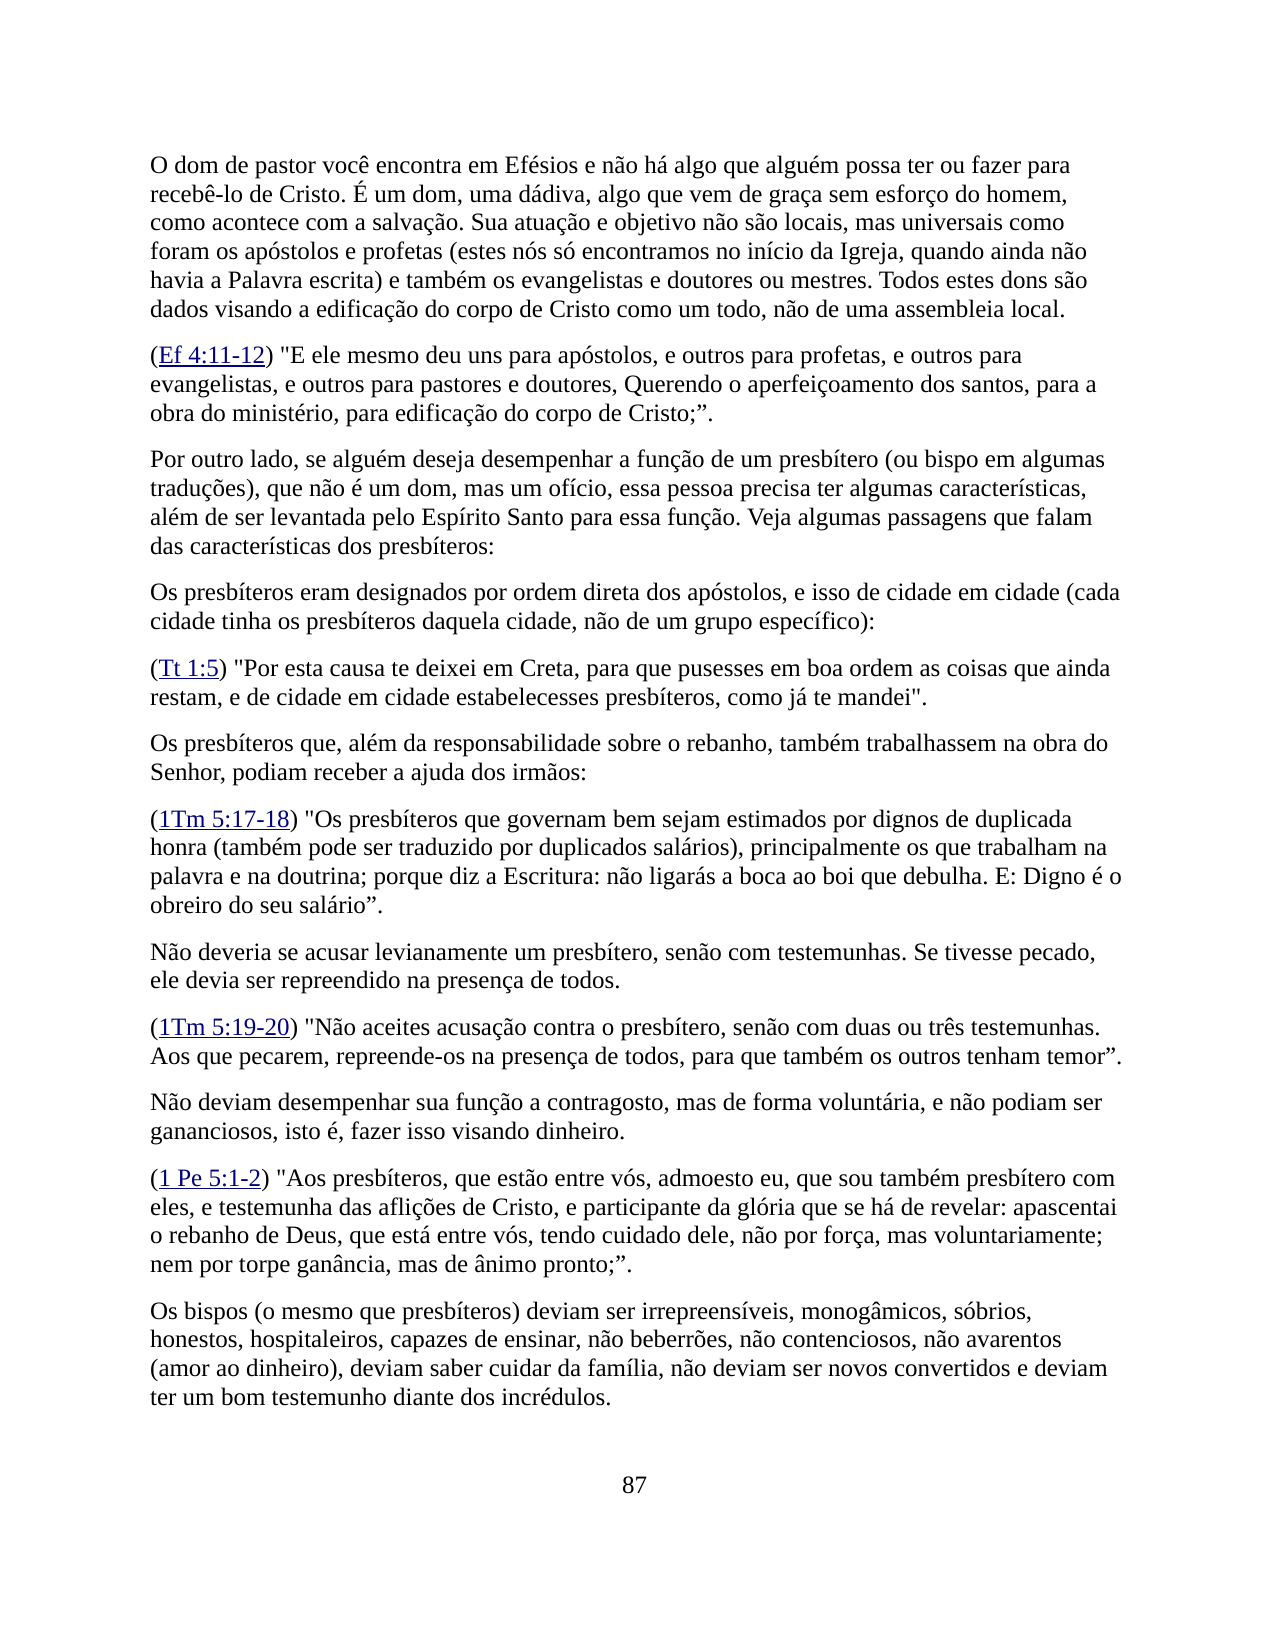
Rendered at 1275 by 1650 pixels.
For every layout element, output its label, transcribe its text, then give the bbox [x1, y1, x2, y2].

text Não deviam desempenhar sua função a contragosto, mas de forma voluntária, e não podiam ser gananciosos, isto é, fazer isso visando dinheiro. [150, 1087, 1125, 1145]
text (Tt 1:5) "Por esta causa te deixei em Creta, para que pusesses em boa ordem as coisas que ainda restam, e de cidade em cidade estabelecesses presbíteros, como já te mandei". [150, 653, 1125, 710]
text (1Tm 5:19-20) "Não aceites acusação contra o presbítero, senão com duas ou três testemunhas. Aos que pecarem, repreende-os na presença de todos, para que também os outros tenham temor”. [150, 1012, 1125, 1069]
text Por outro lado, se alguém deseja desempenhar a função de um presbítero (ou bispo em algumas traduções), que não é um dom, mas um ofício, essa pessoa precisa ter algumas características, além de ser levantada pelo Espírito Santo para essa função. Veja algumas passagens que falam das características dos presbíteros: [150, 444, 1125, 559]
text (1Tm 5:17-18) "Os presbíteros que governam bem sejam estimados por dignos de duplicada honra (também pode ser traduzido por duplicados salários), principalmente os que trabalham na palavra e na doutrina; porque diz a Escritura: não ligarás a boca ao boi que debulha. E: Digno é o obreiro do seu salário”. [150, 804, 1125, 919]
text Não deveria se acusar levianamente um presbítero, senão com testemunhas. Se tivesse pecado, ele devia ser repreendido na presença de todos. [150, 937, 1125, 994]
text Os presbíteros que, além da responsabilidade sobre o rebanho, também trabalhassem na obra do Senhor, podiam receber a ajuda dos irmãos: [150, 728, 1125, 786]
text Os bispos (o mesmo que presbíteros) deviam ser irrepreensíveis, monogâmicos, sóbrios, honestos, hospitaleiros, capazes de ensinar, não beberrões, não contenciosos, não avarentos (amor ao dinheiro), deviam saber cuidar da família, não deviam ser novos convertidos e deviam ter um bom testemunho diante dos incrédulos. [150, 1296, 1125, 1411]
text Os presbíteros eram designados por ordem direta dos apóstolos, e isso de cidade em cidade (cada cidade tinha os presbíteros daquela cidade, não de um grupo específico): [150, 577, 1125, 635]
text (1 Pe 5:1-2) "Aos presbíteros, que estão entre vós, admoesto eu, que sou também presbítero com eles, e testemunha das aflições de Cristo, e participante da glória que se há de revelar: apascentai o rebanho de Deus, que está entre vós, tendo cuidado dele, não por força, mas voluntariamente; nem por torpe ganância, mas de ânimo pronto;”. [150, 1163, 1125, 1278]
text O dom de pastor você encontra em Efésios e não há algo que alguém possa ter ou fazer para recebê-lo de Cristo. É um dom, uma dádiva, algo que vem de graça sem esforço do homem, como acontece com a salvação. Sua atuação e objetivo não são locais, mas universais como foram os apóstolos e profetas (estes nós só encontramos no início da Igreja, quando ainda não havia a Palavra escrita) e também os evangelistas e doutores ou mestres. Todos estes dons são dados visando a edificação do corpo de Cristo como um todo, não de uma assembleia local. [150, 150, 1125, 322]
text (Ef 4:11-12) "E ele mesmo deu uns para apóstolos, e outros para profetas, e outros para evangelistas, e outros para pastores e doutores, Querendo o aperfeiçoamento dos santos, para a obra do ministério, para edificação do corpo de Cristo;”. [150, 340, 1125, 427]
